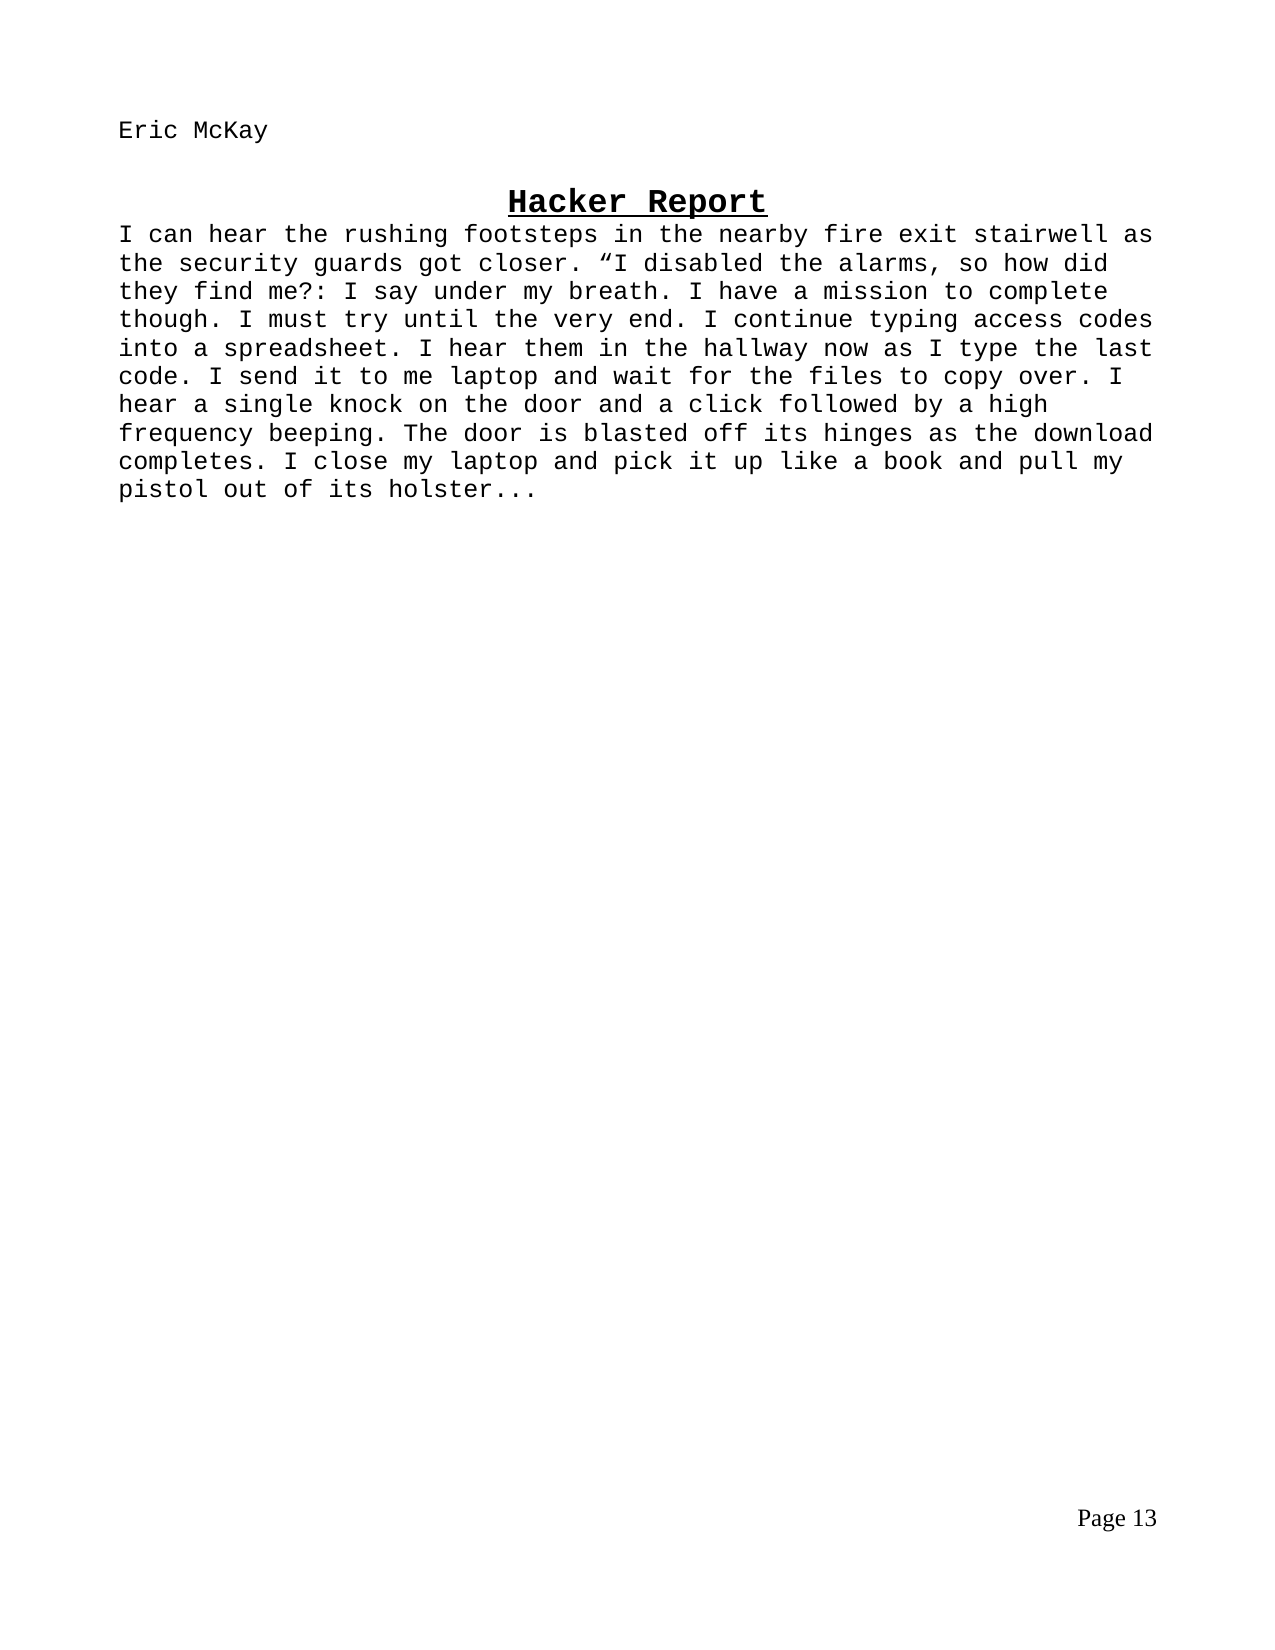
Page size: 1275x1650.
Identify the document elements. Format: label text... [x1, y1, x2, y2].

text Eric McKay [118, 118, 1157, 146]
text Hacker Report [118, 184, 1157, 222]
text I can hear the rushing footsteps in the nearby fire exit stairwell as the security guards got closer. “I disabled the alarms, so how did they find me?: I say under my breath. I have a mission to complete though. I must try until the very end. I continue typing access codes into a spreadsheet. I hear them in the hallway now as I type the last code. I send it to me laptop and wait for the files to copy over. I hear a single knock on the door and a click followed by a high frequency beeping. The door is blasted off its hinges as the download completes. I close my laptop and pick it up like a book and pull my pistol out of its holster... [118, 222, 1157, 505]
